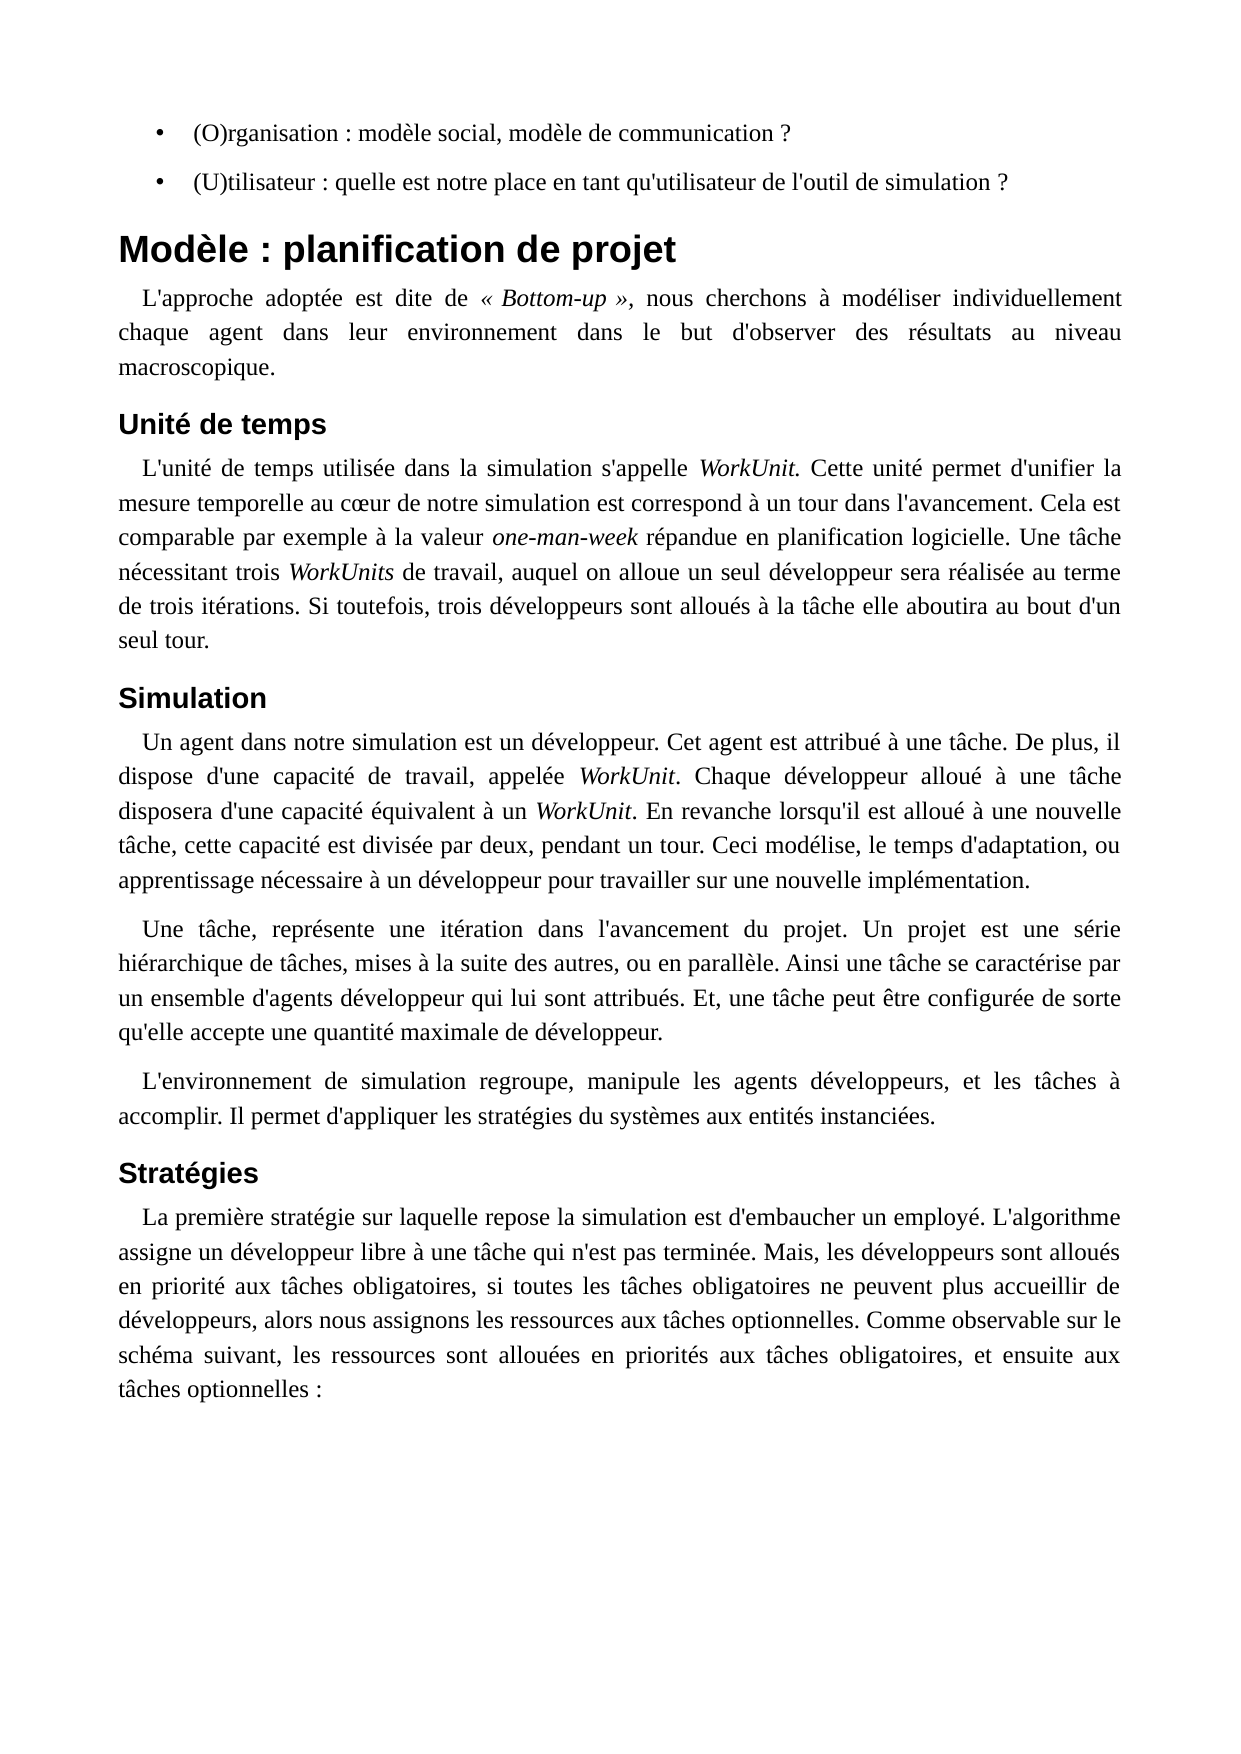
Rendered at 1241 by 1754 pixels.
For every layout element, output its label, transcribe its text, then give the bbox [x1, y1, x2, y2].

text Un agent dans notre simulation est un développeur. Cet agent est attribué à une tâche. De plus, il dispose d'une capacité de travail, appelée WorkUnit. Chaque développeur alloué à une tâche disposera d'une capacité équivalent à un WorkUnit. En revanche lorsqu'il est alloué à une nouvelle tâche, cette capacité est divisée par deux, pendant un tour. Ceci modélise, le temps d'adaptation, ou apprentissage nécessaire à un développeur pour travailler sur une nouvelle implémentation. [118, 727, 1122, 893]
text L'unité de temps utilisée dans la simulation s'appelle WorkUnit. Cette unité permet d'unifier la mesure temporelle au cœur de notre simulation est correspond à un tour dans l'avancement. Cela est comparable par exemple à la valeur one-man-week répandue en planification logicielle. Une tâche nécessitant trois WorkUnits de travail, auquel on alloue un seul développeur sera réalisée au terme de trois itérations. Si toutefois, trois développeurs sont alloués à la tâche elle aboutira au bout d'un seul tour. [118, 453, 1122, 654]
subtitle Simulation [118, 681, 1122, 714]
text Une tâche, représente une itération dans l'avancement du projet. Un projet est une série hiérarchique de tâches, mises à la suite des autres, ou en parallèle. Ainsi une tâche se caractérise par un ensemble d'agents développeur qui lui sont attribués. Et, une tâche peut être configurée de sorte qu'elle accepte une quantité maximale de développeur. [118, 914, 1122, 1046]
list (O)rganisation : modèle social, modèle de communication ? [156, 118, 1122, 147]
subtitle Unité de temps [118, 407, 1122, 441]
text L'approche adoptée est dite de « Bottom-up », nous cherchons à modéliser individuellement chaque agent dans leur environnement dans le but d'observer des résultats au niveau macroscopique. [118, 283, 1122, 381]
subtitle Stratégies [118, 1156, 1122, 1190]
text La première stratégie sur laquelle repose la simulation est d'embaucher un employé. L'algorithme assigne un développeur libre à une tâche qui n'est pas terminée. Mais, les développeurs sont alloués en priorité aux tâches obligatoires, si toutes les tâches obligatoires ne peuvent plus accueillir de développeurs, alors nous assignons les ressources aux tâches optionnelles. Comme observable sur le schéma suivant, les ressources sont allouées en priorités aux tâches obligatoires, et ensuite aux tâches optionnelles : [118, 1202, 1122, 1403]
text L'environnement de simulation regroupe, manipule les agents développeurs, et les tâches à accomplir. Il permet d'appliquer les stratégies du systèmes aux entités instanciées. [118, 1066, 1122, 1129]
list (U)tilisateur : quelle est notre place en tant qu'utilisateur de l'outil de simulation ? [156, 167, 1122, 196]
subtitle Modèle : planification de projet [118, 227, 1122, 270]
